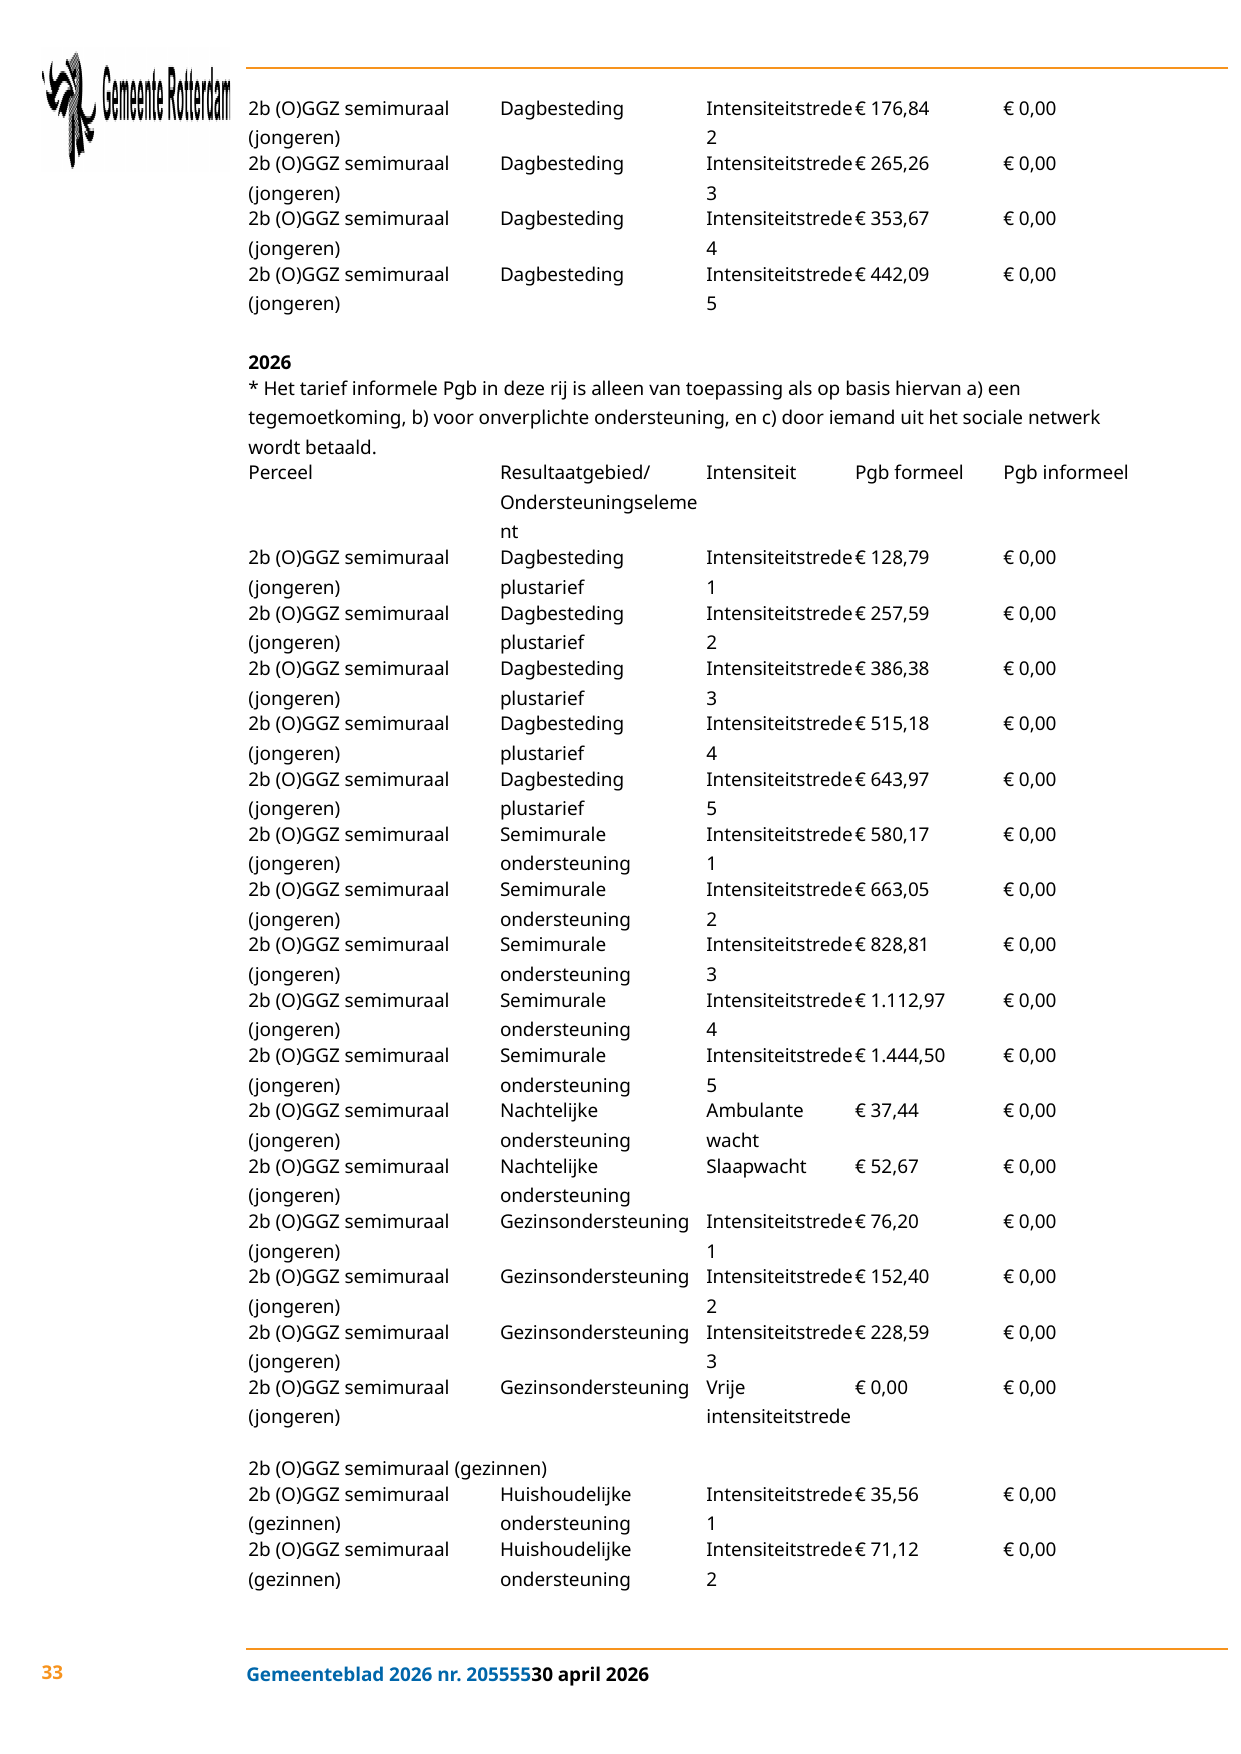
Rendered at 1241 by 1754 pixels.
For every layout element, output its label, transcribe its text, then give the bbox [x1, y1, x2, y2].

table_cell Dagbesteding plustarief [500, 710, 706, 766]
table_cell € 0,00 [1003, 1481, 1152, 1536]
table_cell Intensiteitstrede 4 [706, 205, 855, 261]
table_cell € 0,00 [1003, 1374, 1152, 1429]
table_cell € 0,00 [1003, 150, 1152, 205]
table_cell € 0,00 [1003, 821, 1152, 876]
table_cell Intensiteitstrede 3 [706, 1319, 855, 1374]
table_cell Gezinsondersteuning [500, 1374, 706, 1429]
picture [41, 47, 231, 172]
table_cell € 0,00 [1003, 1042, 1152, 1098]
table_cell Semimurale ondersteuning [500, 1042, 706, 1098]
table_cell [1003, 1430, 1152, 1455]
table_cell € 0,00 [1003, 205, 1152, 261]
table_cell 2b (O)GGZ semimuraal (jongeren) [248, 655, 500, 710]
table_cell € 1.444,50 [855, 1042, 1003, 1098]
table_cell Intensiteitstrede 2 [706, 876, 855, 932]
table_cell € 0,00 [1003, 95, 1152, 150]
table_cell 2b (O)GGZ semimuraal (jongeren) [248, 932, 500, 987]
table_cell € 0,00 [1003, 1098, 1152, 1153]
table_cell Nachtelijke ondersteuning [500, 1153, 706, 1208]
table_cell Perceel [248, 460, 500, 544]
table_cell Semimurale ondersteuning [500, 876, 706, 932]
table_cell 2b (O)GGZ semimuraal (gezinnen) [248, 1481, 500, 1536]
table_cell € 52,67 [855, 1153, 1003, 1208]
table_cell Intensiteitstrede 3 [706, 655, 855, 710]
table_cell € 0,00 [1003, 876, 1152, 932]
table_cell Dagbesteding plustarief [500, 766, 706, 821]
table_cell Intensiteitstrede 4 [706, 987, 855, 1042]
table_cell 2b (O)GGZ semimuraal (gezinnen) [248, 1455, 855, 1481]
table_cell Intensiteitstrede 1 [706, 545, 855, 600]
table_cell Dagbesteding [500, 95, 706, 150]
table_cell Gezinsondersteuning [500, 1208, 706, 1263]
table_cell Intensiteitstrede 2 [706, 95, 855, 150]
table_cell € 0,00 [855, 1374, 1003, 1429]
table_cell [855, 1430, 1003, 1455]
table_cell 2b (O)GGZ semimuraal (gezinnen) [248, 1536, 500, 1592]
table_cell 2b (O)GGZ semimuraal (jongeren) [248, 1098, 500, 1153]
table_header 2026 [248, 349, 1152, 375]
table_cell € 580,17 [855, 821, 1003, 876]
table_cell 2b (O)GGZ semimuraal (jongeren) [248, 95, 500, 150]
table_cell 2b (O)GGZ semimuraal (jongeren) [248, 987, 500, 1042]
table_cell € 515,18 [855, 710, 1003, 766]
table_cell Semimurale ondersteuning [500, 932, 706, 987]
table_cell Pgb formeel [855, 460, 1003, 544]
table_cell € 0,00 [1003, 545, 1152, 600]
table_cell € 35,56 [855, 1481, 1003, 1536]
table_cell € 0,00 [1003, 932, 1152, 987]
table_cell € 0,00 [1003, 655, 1152, 710]
table_cell Slaapwacht [706, 1153, 855, 1208]
table_cell 2b (O)GGZ semimuraal (jongeren) [248, 545, 500, 600]
table_cell 2b (O)GGZ semimuraal (jongeren) [248, 261, 500, 316]
table_cell Ambulante wacht [706, 1098, 855, 1153]
table_cell Intensiteitstrede 3 [706, 932, 855, 987]
table_cell € 265,26 [855, 150, 1003, 205]
table_cell Intensiteitstrede 1 [706, 821, 855, 876]
table_cell € 0,00 [1003, 1153, 1152, 1208]
table_cell [855, 1455, 1003, 1481]
table_cell € 257,59 [855, 600, 1003, 655]
table_cell € 0,00 [1003, 600, 1152, 655]
table_cell 2b (O)GGZ semimuraal (jongeren) [248, 821, 500, 876]
table_cell Intensiteitstrede 5 [706, 766, 855, 821]
table_cell € 643,97 [855, 766, 1003, 821]
table_cell 2b (O)GGZ semimuraal (jongeren) [248, 1374, 500, 1429]
table_cell Intensiteitstrede 5 [706, 1042, 855, 1098]
table_cell € 0,00 [1003, 1264, 1152, 1319]
table_cell 2b (O)GGZ semimuraal (jongeren) [248, 710, 500, 766]
table_cell € 0,00 [1003, 987, 1152, 1042]
table_cell Intensiteitstrede 2 [706, 600, 855, 655]
table_cell € 0,00 [1003, 1319, 1152, 1374]
table_cell Nachtelijke ondersteuning [500, 1098, 706, 1153]
table_cell Pgb informeel [1003, 460, 1152, 544]
table_cell € 176,84 [855, 95, 1003, 150]
table_cell € 0,00 [1003, 710, 1152, 766]
table_cell € 37,44 [855, 1098, 1003, 1153]
table_cell Dagbesteding plustarief [500, 655, 706, 710]
table_cell Intensiteitstrede 4 [706, 710, 855, 766]
table_cell € 0,00 [1003, 1536, 1152, 1592]
table_cell Dagbesteding [500, 150, 706, 205]
table_cell € 71,12 [855, 1536, 1003, 1592]
table_cell 2b (O)GGZ semimuraal (jongeren) [248, 1042, 500, 1098]
table_cell Semimurale ondersteuning [500, 987, 706, 1042]
table_cell Semimurale ondersteuning [500, 821, 706, 876]
table_cell € 442,09 [855, 261, 1003, 316]
table_cell 2b (O)GGZ semimuraal (jongeren) [248, 1153, 500, 1208]
table_cell Dagbesteding [500, 261, 706, 316]
table_cell € 0,00 [1003, 766, 1152, 821]
table_cell Resultaatgebied/Ondersteuningselement [500, 460, 706, 544]
table_cell Gezinsondersteuning [500, 1319, 706, 1374]
table_cell 2b (O)GGZ semimuraal (jongeren) [248, 1208, 500, 1263]
table_cell € 0,00 [1003, 261, 1152, 316]
table_cell € 386,38 [855, 655, 1003, 710]
table_cell € 76,20 [855, 1208, 1003, 1263]
table_cell Intensiteit [706, 460, 855, 544]
table_cell € 828,81 [855, 932, 1003, 987]
table_cell Intensiteitstrede 2 [706, 1536, 855, 1592]
table_cell € 353,67 [855, 205, 1003, 261]
table_cell Huishoudelijke ondersteuning [500, 1481, 706, 1536]
table_cell Intensiteitstrede 5 [706, 261, 855, 316]
table_cell [1003, 1455, 1152, 1481]
table_cell 2b (O)GGZ semimuraal (jongeren) [248, 876, 500, 932]
table_cell 2b (O)GGZ semimuraal (jongeren) [248, 205, 500, 261]
table_cell Dagbesteding plustarief [500, 545, 706, 600]
table_cell € 128,79 [855, 545, 1003, 600]
table_cell 2b (O)GGZ semimuraal (jongeren) [248, 150, 500, 205]
table_cell € 228,59 [855, 1319, 1003, 1374]
table_cell Dagbesteding plustarief [500, 600, 706, 655]
table_cell Dagbesteding [500, 205, 706, 261]
table_cell Vrije intensiteitstrede [706, 1374, 855, 1429]
table_cell 2b (O)GGZ semimuraal (jongeren) [248, 1264, 500, 1319]
table_cell 2b (O)GGZ semimuraal (jongeren) [248, 1319, 500, 1374]
table_cell Intensiteitstrede 3 [706, 150, 855, 205]
table_cell Gezinsondersteuning [500, 1264, 706, 1319]
table_cell Intensiteitstrede 2 [706, 1264, 855, 1319]
table_cell € 0,00 [1003, 1208, 1152, 1263]
table_cell [248, 1430, 855, 1455]
table_cell Intensiteitstrede 1 [706, 1481, 855, 1536]
table_cell € 152,40 [855, 1264, 1003, 1319]
table_cell Intensiteitstrede 1 [706, 1208, 855, 1263]
table_cell 2b (O)GGZ semimuraal (jongeren) [248, 766, 500, 821]
table_cell € 663,05 [855, 876, 1003, 932]
table_cell Huishoudelijke ondersteuning [500, 1536, 706, 1592]
table_cell * Het tarief informele Pgb in deze rij is alleen van toepassing als op basis hiervan a) een tegemoetkoming, b) voor onverplichte ondersteuning, en c) door iemand uit het sociale netwerk wordt betaald. [248, 375, 1152, 459]
table_cell € 1.112,97 [855, 987, 1003, 1042]
table_cell 2b (O)GGZ semimuraal (jongeren) [248, 600, 500, 655]
